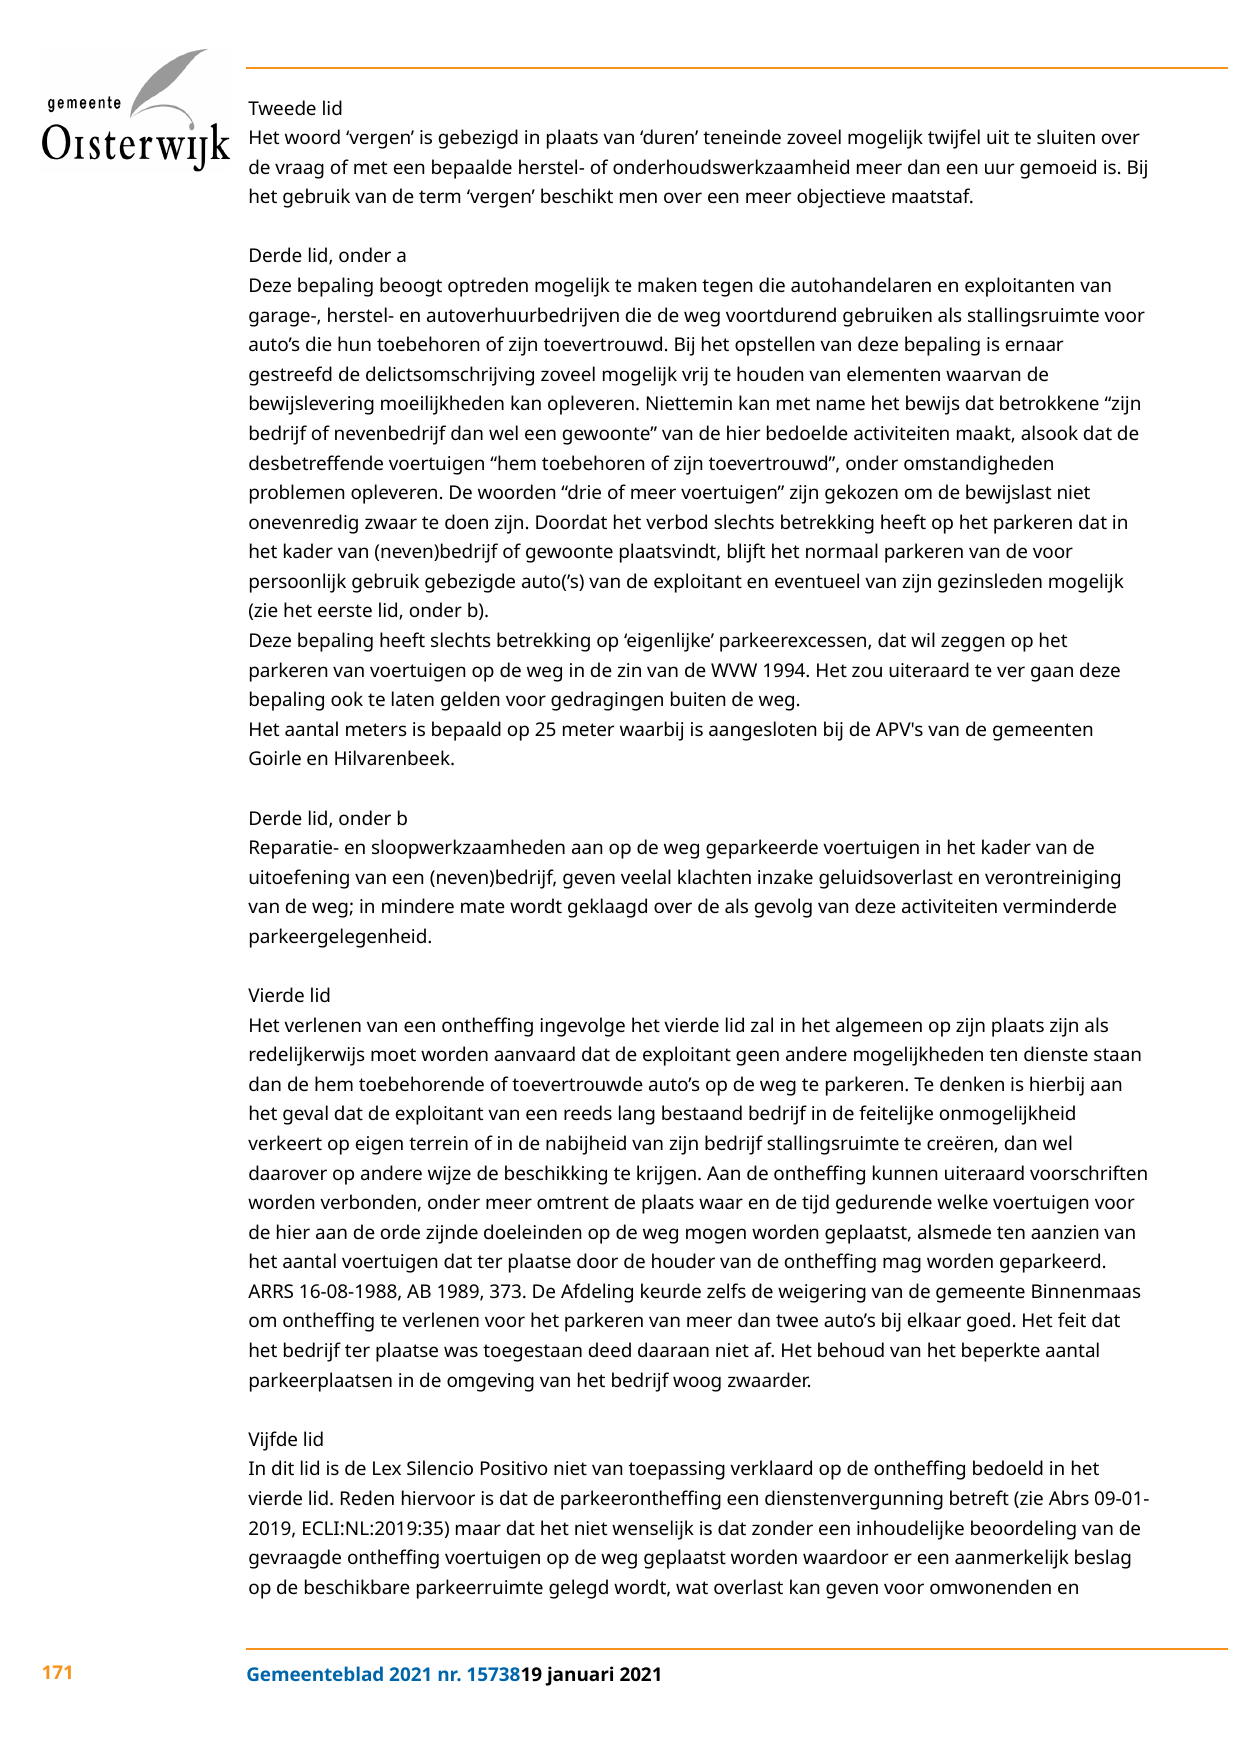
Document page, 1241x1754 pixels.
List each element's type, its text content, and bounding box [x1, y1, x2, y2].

text Het aantal meters is bepaald op 25 meter waarbij is aangesloten bij de APV's van de gemeenten Goirle en Hilvarenbeek. [248, 716, 1152, 771]
text Reparatie- en sloopwerkzaamheden aan op de weg geparkeerde voertuigen in het kader van de uitoefening van een (neven)bedrijf, geven veelal klachten inzake geluidsoverlast en verontreiniging van de weg; in mindere mate wordt geklaagd over de als gevolg van deze activiteiten verminderde parkeergelegenheid. [248, 834, 1152, 949]
text In dit lid is de Lex Silencio Positivo niet van toepassing verklaard op de ontheffing bedoeld in het vierde lid. Reden hiervoor is dat de parkeerontheffing een dienstenvergunning betreft (zie Abrs 09-01-2019, ECLI:NL:2019:35) maar dat het niet wenselijk is dat zonder een inhoudelijke beoordeling van de gevraagde ontheffing voertuigen op de weg geplaatst worden waardoor er een aanmerkelijk beslag op de beschikbare parkeerruimte gelegd wordt, wat overlast kan geven voor omwonenden en [248, 1456, 1152, 1600]
text Het woord ‘vergen’ is gebezigd in plaats van ‘duren’ teneinde zoveel mogelijk twijfel uit te sluiten over de vraag of met een bepaalde herstel- of onderhoudswerkzaamheid meer dan een uur gemoeid is. Bij het gebruik van de term ‘vergen’ beschikt men over een meer objectieve maatstaf. [248, 124, 1152, 209]
text Deze bepaling heeft slechts betrekking op ‘eigenlijke’ parkeerexcessen, dat wil zeggen op het parkeren van voertuigen op de weg in de zin van de WVW 1994. Het zou uiteraard te ver gaan deze bepaling ook te laten gelden voor gedragingen buiten de weg. [248, 627, 1152, 712]
text Vierde lid [248, 982, 1152, 1008]
text Het verlenen van een ontheffing ingevolge het vierde lid zal in het algemeen op zijn plaats zijn als redelijkerwijs moet worden aanvaard dat de exploitant geen andere mogelijkheden ten dienste staan dan de hem toebehorende of toevertrouwde auto’s op de weg te parkeren. Te denken is hierbij aan het geval dat de exploitant van een reeds lang bestaand bedrijf in de feitelijke onmogelijkheid verkeert op eigen terrein of in de nabijheid van zijn bedrijf stallingsruimte te creëren, dan wel daarover op andere wijze de beschikking te krijgen. Aan de ontheffing kunnen uiteraard voorschriften worden verbonden, onder meer omtrent de plaats waar en de tijd gedurende welke voertuigen voor de hier aan de orde zijnde doeleinden op de weg mogen worden geplaatst, alsmede ten aanzien van het aantal voertuigen dat ter plaatse door de houder van de ontheffing mag worden geparkeerd. [248, 1012, 1152, 1274]
text Derde lid, onder b [248, 805, 1152, 831]
text Tweede lid [248, 95, 1152, 121]
text ARRS 16-08-1988, AB 1989, 373. De Afdeling keurde zelfs de weigering van de gemeente Binnenmaas om ontheffing te verlenen voor het parkeren van meer dan twee auto’s bij elkaar goed. Het feit dat het bedrijf ter plaatse was toegestaan deed daaraan niet af. Het behoud van het beperkte aantal parkeerplaatsen in de omgeving van het bedrijf woog zwaarder. [248, 1278, 1152, 1393]
text Derde lid, onder a [248, 243, 1152, 268]
picture [41, 47, 231, 172]
text Deze bepaling beoogt optreden mogelijk te maken tegen die autohandelaren en exploitanten van garage-, herstel- en autoverhuurbedrijven die de weg voortdurend gebruiken als stallingsruimte voor auto’s die hun toebehoren of zijn toevertrouwd. Bij het opstellen van deze bepaling is ernaar gestreefd de delictsomschrijving zoveel mogelijk vrij te houden van elementen waarvan de bewijslevering moeilijkheden kan opleveren. Niettemin kan met name het bewijs dat betrokkene “zijn bedrijf of nevenbedrijf dan wel een gewoonte” van de hier bedoelde activiteiten maakt, alsook dat de desbetreffende voertuigen “hem toebehoren of zijn toevertrouwd”, onder omstandigheden problemen opleveren. De woorden “drie of meer voertuigen” zijn gekozen om de bewijslast niet onevenredig zwaar te doen zijn. Doordat het verbod slechts betrekking heeft op het parkeren dat in het kader van (neven)bedrijf of gewoonte plaatsvindt, blijft het normaal parkeren van de voor persoonlijk gebruik gebezigde auto(’s) van de exploitant en eventueel van zijn gezinsleden mogelijk (zie het eerste lid, onder b). [248, 272, 1152, 623]
text Vijfde lid [248, 1426, 1152, 1452]
